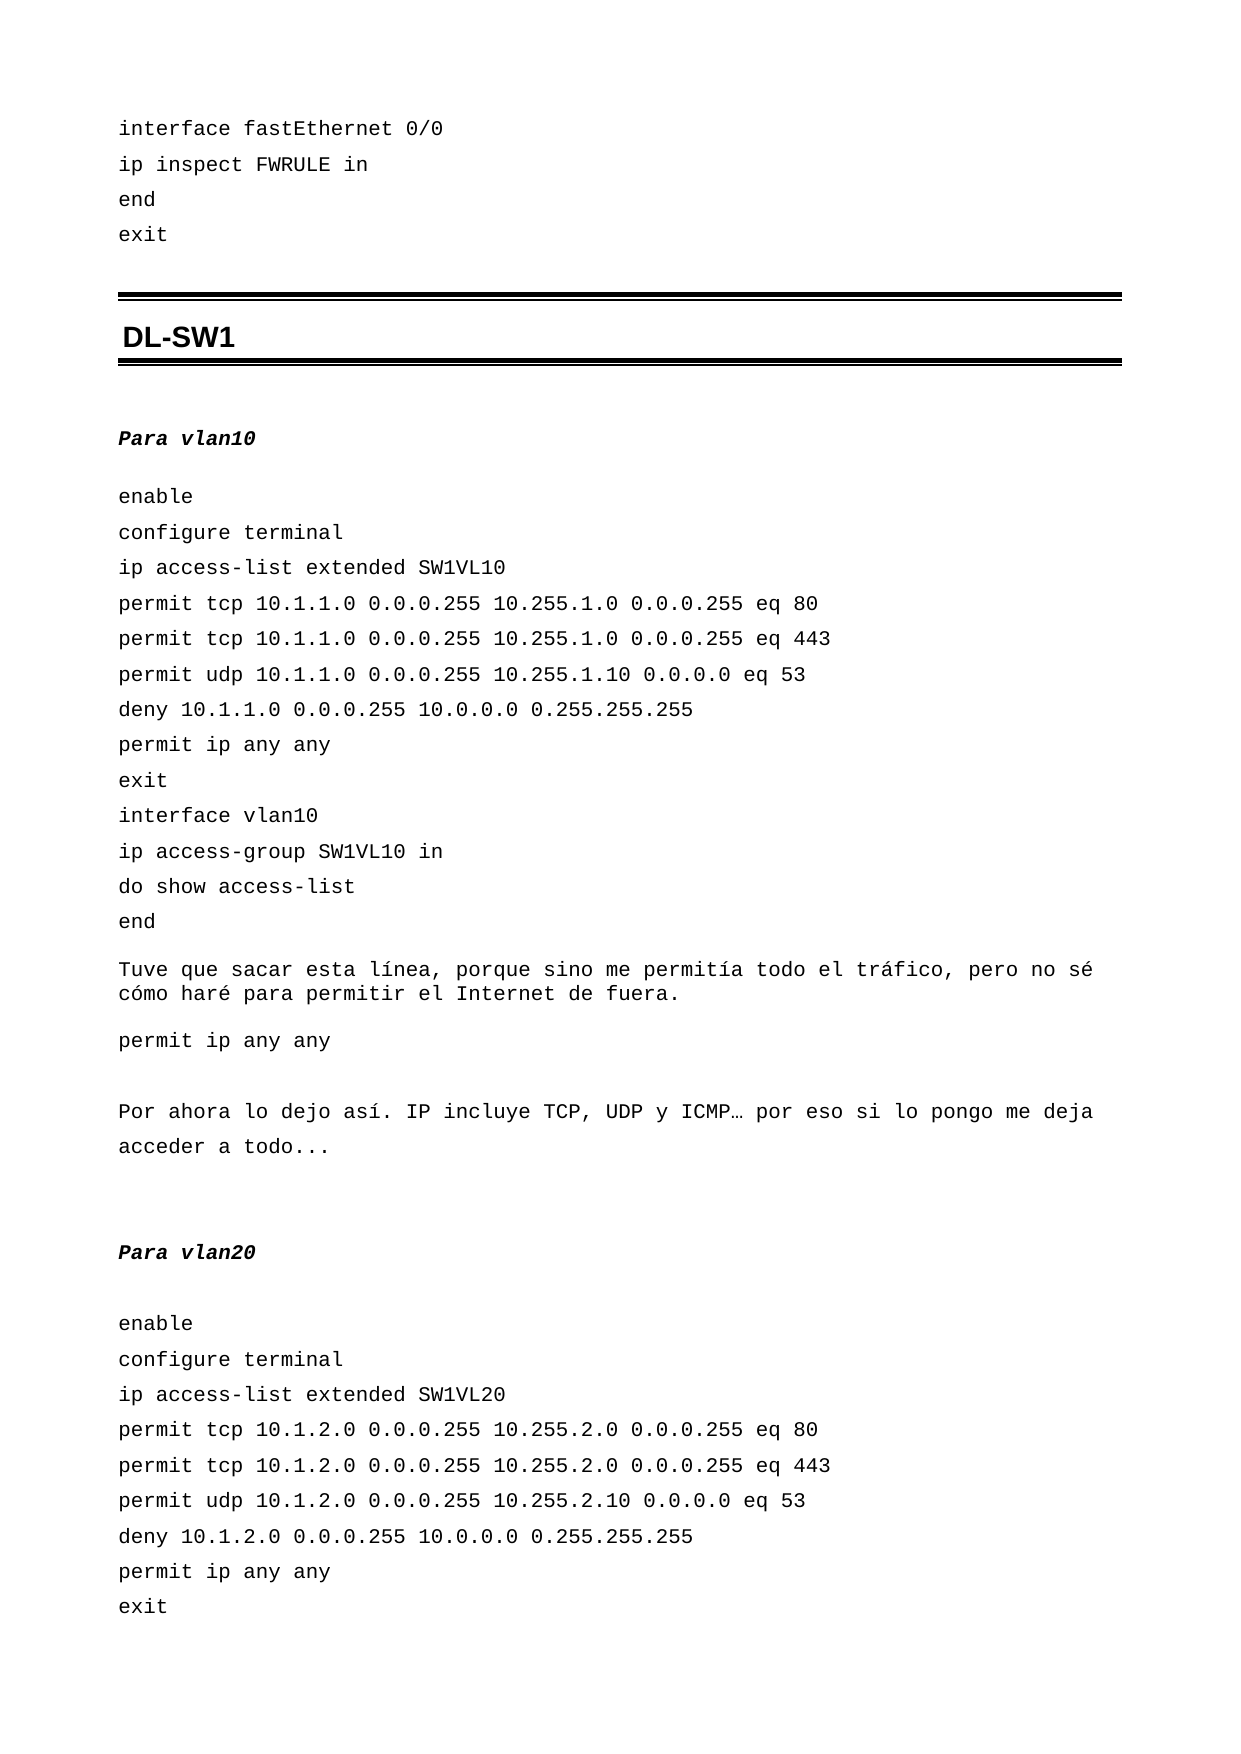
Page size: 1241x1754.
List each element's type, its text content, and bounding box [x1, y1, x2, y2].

text permit ip any any [118, 734, 1122, 758]
text deny 10.1.2.0 0.0.0.255 10.0.0.0 0.255.255.255 [118, 1526, 1122, 1549]
text end [118, 189, 1122, 213]
text interface fastEthernet 0/0 [118, 118, 1122, 142]
text configure terminal [118, 522, 1122, 546]
text permit ip any any [118, 1561, 1122, 1585]
text permit udp 10.1.2.0 0.0.0.255 10.255.2.10 0.0.0.0 eq 53 [118, 1490, 1122, 1514]
text permit tcp 10.1.2.0 0.0.0.255 10.255.2.0 0.0.0.255 eq 80 [118, 1419, 1122, 1443]
text interface vlan10 [118, 805, 1122, 829]
text Para vlan20 [118, 1242, 1122, 1266]
text exit [118, 770, 1122, 793]
text exit [118, 224, 1122, 248]
text enable [118, 487, 1122, 510]
text Tuve que sacar esta línea, porque sino me permitía todo el tráfico, pero no sé cómo haré para permitir el Internet de fuera. [118, 959, 1122, 1006]
text permit tcp 10.1.2.0 0.0.0.255 10.255.2.0 0.0.0.255 eq 443 [118, 1455, 1122, 1478]
text permit udp 10.1.1.0 0.0.0.255 10.255.1.10 0.0.0.0 eq 53 [118, 664, 1122, 687]
text ip inspect FWRULE in [118, 153, 1122, 177]
subtitle DL-SW1 [118, 315, 1122, 358]
text exit [118, 1596, 1122, 1620]
text configure terminal [118, 1348, 1122, 1372]
text ip access-list extended SW1VL20 [118, 1384, 1122, 1408]
text end [118, 912, 1122, 935]
text enable [118, 1313, 1122, 1337]
text permit ip any any [118, 1030, 1122, 1053]
text Para vlan10 [118, 427, 1122, 451]
text ip access-group SW1VL10 in [118, 841, 1122, 864]
text ip access-list extended SW1VL10 [118, 557, 1122, 581]
text Por ahora lo dejo así. IP incluye TCP, UDP y ICMP… por eso si lo pongo me deja acceder a todo... [118, 1101, 1122, 1160]
text permit tcp 10.1.1.0 0.0.0.255 10.255.1.0 0.0.0.255 eq 80 [118, 593, 1122, 616]
text do show access-list [118, 876, 1122, 900]
text permit tcp 10.1.1.0 0.0.0.255 10.255.1.0 0.0.0.255 eq 443 [118, 628, 1122, 652]
text deny 10.1.1.0 0.0.0.255 10.0.0.0 0.255.255.255 [118, 699, 1122, 723]
